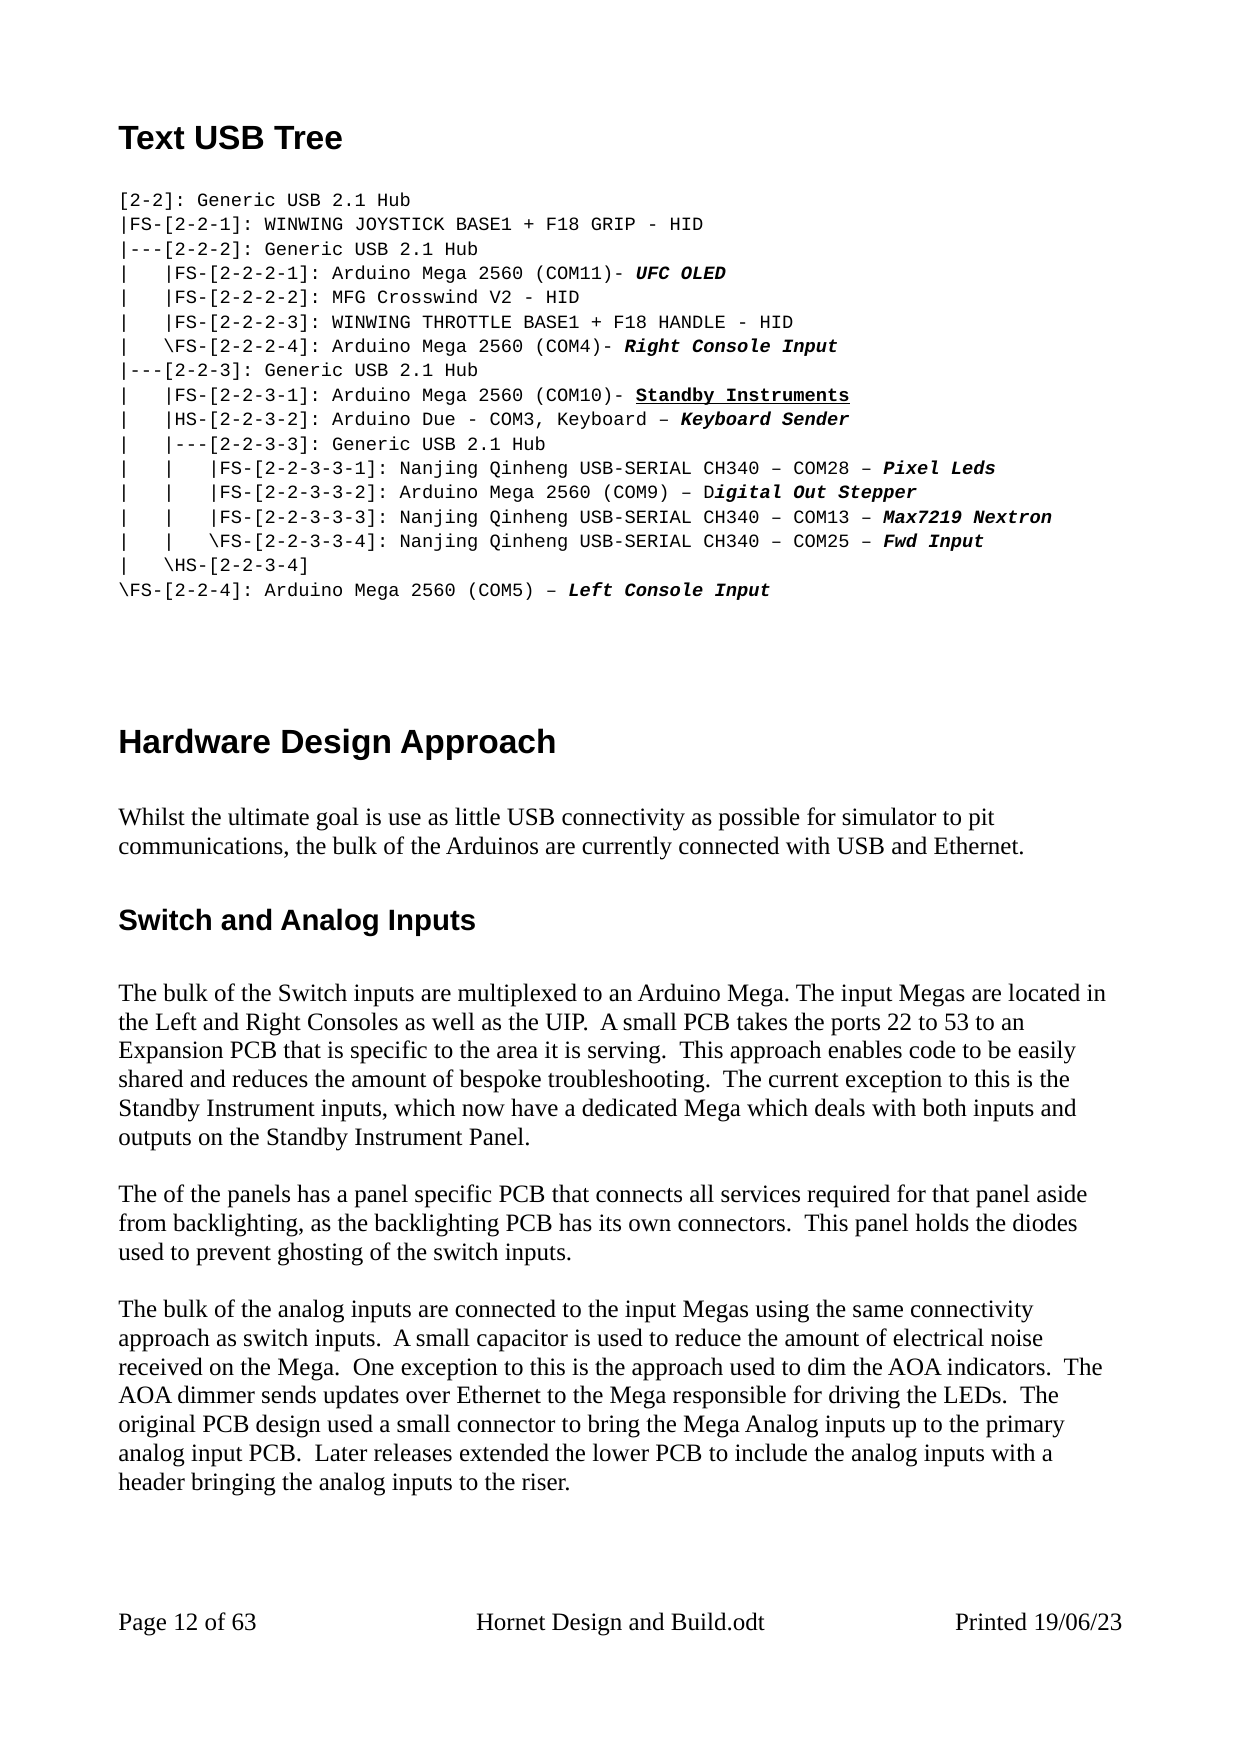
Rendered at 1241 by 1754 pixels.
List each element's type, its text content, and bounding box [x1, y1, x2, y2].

text | |FS-[2-2-2-1]: Arduino Mega 2560 (COM11)- UFC OLED [118, 264, 1122, 285]
text The bulk of the Switch inputs are multiplexed to an Arduino Mega. The input Megas are located in the Left and Right Consoles as well as the UIP. A small PCB takes the ports 22 to 53 to an Expansion PCB that is specific to the area it is serving. This approach enables code to be easily shared and reduces the amount of bespoke troubleshooting. The current exception to this is the Standby Instrument inputs, which now have a dedicated Mega which deals with both inputs and outputs on the Standby Instrument Panel. [118, 978, 1122, 1150]
text | | \FS-[2-2-3-3-4]: Nanjing Qinheng USB-SERIAL CH340 – COM25 – Fwd Input [118, 532, 1122, 553]
text | | |FS-[2-2-3-3-3]: Nanjing Qinheng USB-SERIAL CH340 – COM13 – Max7219 Nextron [118, 507, 1122, 529]
text | \HS-[2-2-3-4] [118, 556, 1122, 577]
subtitle Text USB Tree [118, 118, 1122, 157]
text The bulk of the analog inputs are connected to the input Megas using the same connectivity approach as switch inputs. A small capacitor is used to reduce the amount of electrical noise received on the Mega. One exception to this is the approach used to dim the AOA indicators. The AOA dimmer sends updates over Ethernet to the Mega responsible for driving the LEDs. The original PCB design used a small connector to bring the Mega Analog inputs up to the primary analog input PCB. Later releases extended the lower PCB to include the analog inputs with a header bringing the analog inputs to the riser. [118, 1294, 1122, 1495]
text | |FS-[2-2-3-1]: Arduino Mega 2560 (COM10)- Standby Instruments [118, 386, 1122, 407]
text | |---[2-2-3-3]: Generic USB 2.1 Hub [118, 434, 1122, 456]
subtitle Switch and Analog Inputs [118, 903, 1122, 937]
text \FS-[2-2-4]: Arduino Mega 2560 (COM5) – Left Console Input [118, 581, 1122, 602]
text [2-2]: Generic USB 2.1 Hub [118, 191, 1122, 212]
text | |FS-[2-2-2-3]: WINWING THROTTLE BASE1 + F18 HANDLE - HID [118, 312, 1122, 334]
text | |HS-[2-2-3-2]: Arduino Due - COM3, Keyboard – Keyboard Sender [118, 410, 1122, 431]
text |---[2-2-2]: Generic USB 2.1 Hub [118, 239, 1122, 261]
subtitle Hardware Design Approach [118, 722, 1122, 761]
text Whilst the ultimate goal is use as little USB connectivity as possible for simulator to pit communications, the bulk of the Arduinos are currently connected with USB and Ethernet. [118, 802, 1122, 859]
text | | |FS-[2-2-3-3-1]: Nanjing Qinheng USB-SERIAL CH340 – COM28 – Pixel Leds [118, 459, 1122, 480]
text | |FS-[2-2-2-2]: MFG Crosswind V2 - HID [118, 288, 1122, 309]
text | \FS-[2-2-2-4]: Arduino Mega 2560 (COM4)- Right Console Input [118, 337, 1122, 358]
text | | |FS-[2-2-3-3-2]: Arduino Mega 2560 (COM9) – Digital Out Stepper [118, 483, 1122, 504]
text |---[2-2-3]: Generic USB 2.1 Hub [118, 361, 1122, 382]
text |FS-[2-2-1]: WINWING JOYSTICK BASE1 + F18 GRIP - HID [118, 215, 1122, 236]
text The of the panels has a panel specific PCB that connects all services required for that panel aside from backlighting, as the backlighting PCB has its own connectors. This panel holds the diodes used to prevent ghosting of the switch inputs. [118, 1179, 1122, 1265]
